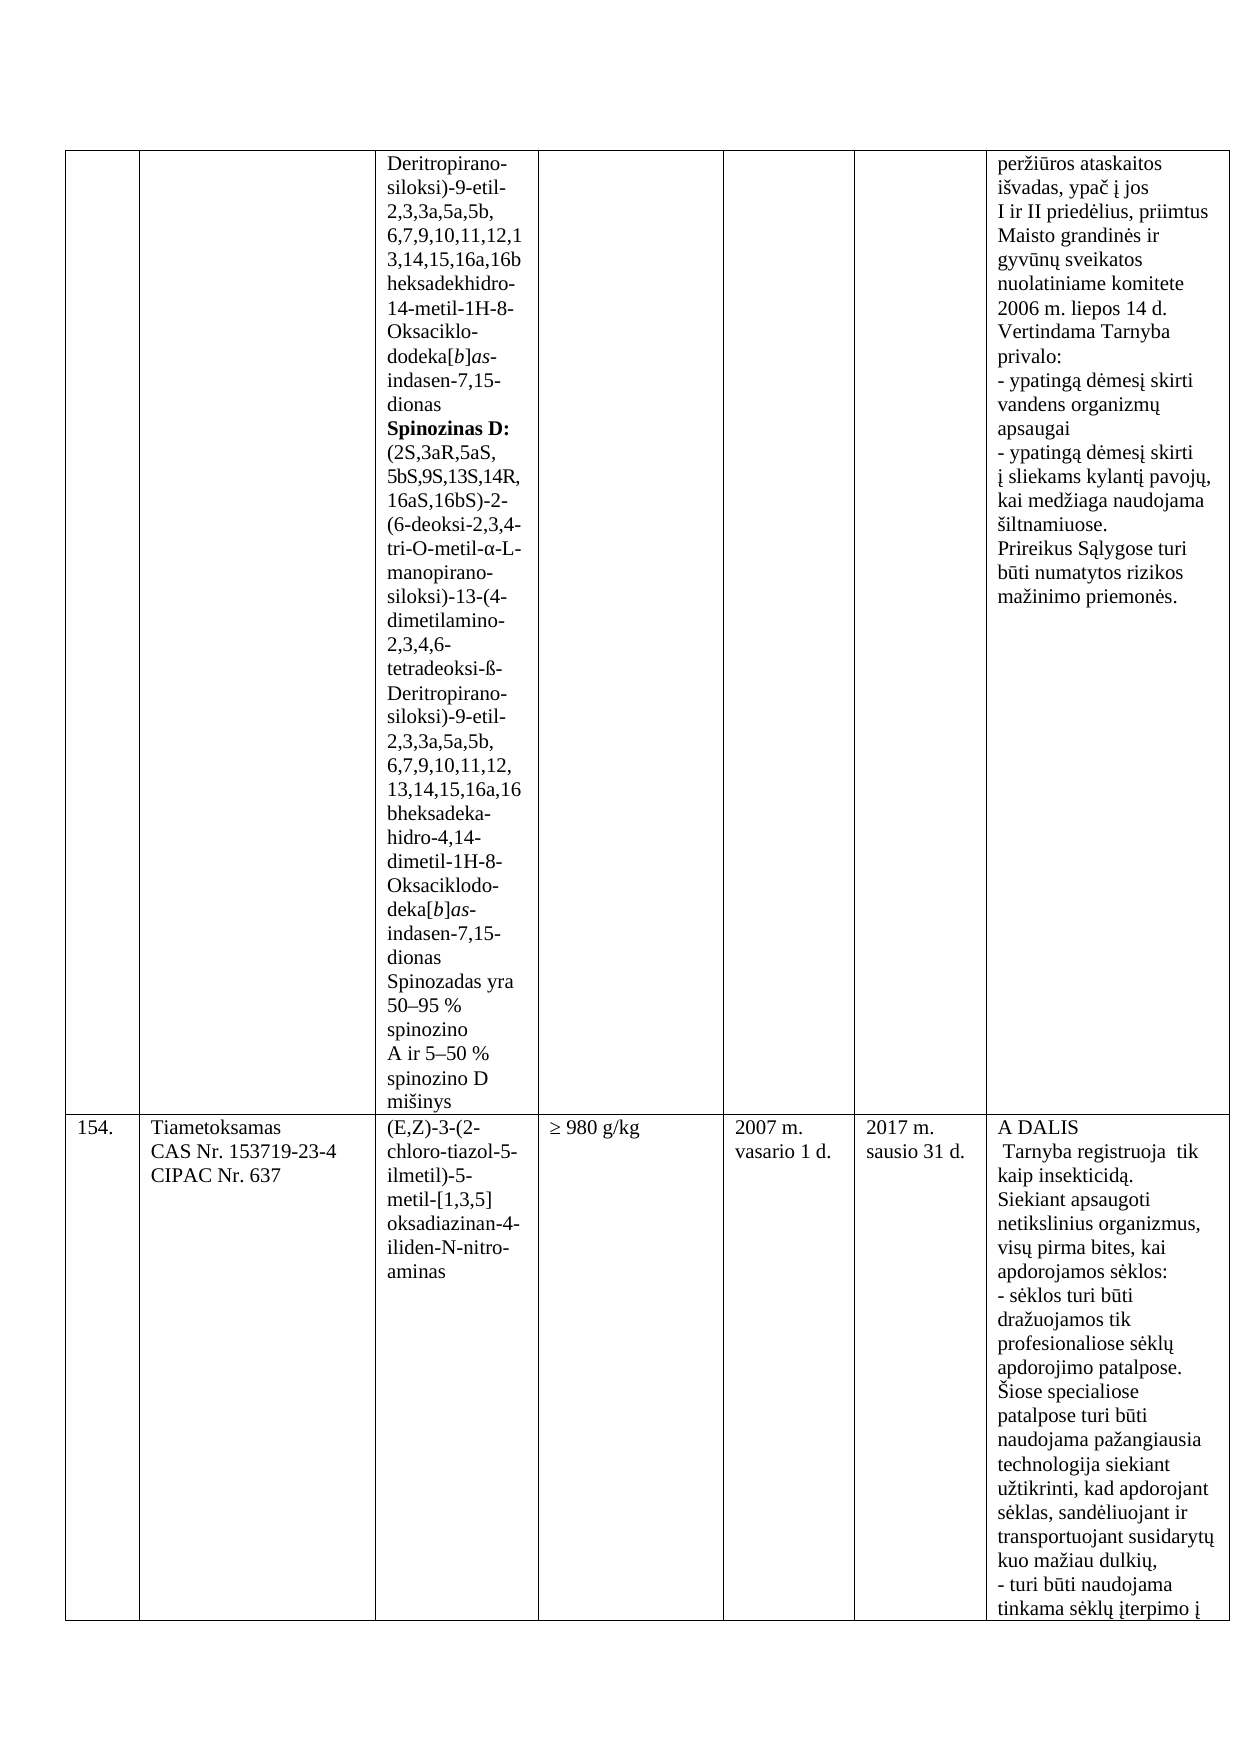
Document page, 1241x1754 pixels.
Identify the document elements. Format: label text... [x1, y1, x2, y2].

table_header [855, 151, 986, 1113]
table_cell ≥ 980 g/kg [539, 1115, 723, 1620]
table_cell A DALIS Tarnyba registruoja tik kaip insekticidą. Siekiant apsaugoti netikslinius organizmus, visų pirma bites, kai apdorojamos sėklos: - sėklos turi būti dražuojamos tik profesionaliose sėklų apdorojimo patalpose. Šiose specialiose patalpose turi būti naudojama pažangiausia technologija siekiant užtikrinti, kad apdorojant sėklas, sandėliuojant ir transportuojant susidarytų kuo mažiau dulkių, - turi būti naudojama tinkama sėklų įterpimo į [987, 1115, 1229, 1620]
table_cell (E,Z)-3-(2-chloro-tiazol-5-ilmetil)-5- metil-[1,3,5] oksadiazinan-4-iliden-N-nitro-aminas [376, 1115, 538, 1620]
table_header peržiūros ataskaitos išvadas, ypač į jos I ir II priedėlius, priimtus Maisto grandinės ir gyvūnų sveikatos nuolatiniame komitete 2006 m. liepos 14 d. Vertindama Tarnyba privalo: - ypatingą dėmesį skirti vandens organizmų apsaugai - ypatingą dėmesį skirti į sliekams kylantį pavojų, kai medžiaga naudojama šiltnamiuose. Prireikus Sąlygose turi būti numatytos rizikos mažinimo priemonės. [987, 151, 1229, 1113]
table_header [140, 151, 375, 1113]
table_cell 2007 m. vasario 1 d. [724, 1115, 854, 1620]
table_header Deritropirano-siloksi)-9-etil- 2,3,3a,5a,5b, 6,7,9,10,11,12,13,14,15,16a,16bheksadekhidro- 14-metil-1H-8- Oksaciklo-dodeka[b]as-indasen-7,15- dionas Spinozinas D: (2S,3aR,5aS, 5bS,9S,13S,14R, 16aS,16bS)-2-(6-deoksi-2,3,4-tri-O-metil-α-L-manopirano-siloksi)-13-(4-dimetilamino- 2,3,4,6-tetradeoksi-ß-Deritropirano-siloksi)-9-etil- 2,3,3a,5a,5b, 6,7,9,10,11,12, 13,14,15,16a,16bheksadeka-hidro-4,14-dimetil-1H-8- Oksaciklodo-deka[b]as-indasen-7,15- dionas Spinozadas yra 50–95 % spinozino A ir 5–50 % spinozino D mišinys [376, 151, 538, 1113]
table_cell Tiametoksamas CAS Nr. 153719-23-4 CIPAC Nr. 637 [140, 1115, 375, 1620]
table_cell 2017 m. sausio 31 d. [855, 1115, 986, 1620]
table_header [66, 151, 139, 1113]
table_header [539, 151, 723, 1113]
table_header [724, 151, 854, 1113]
table_cell 154. [66, 1115, 139, 1620]
